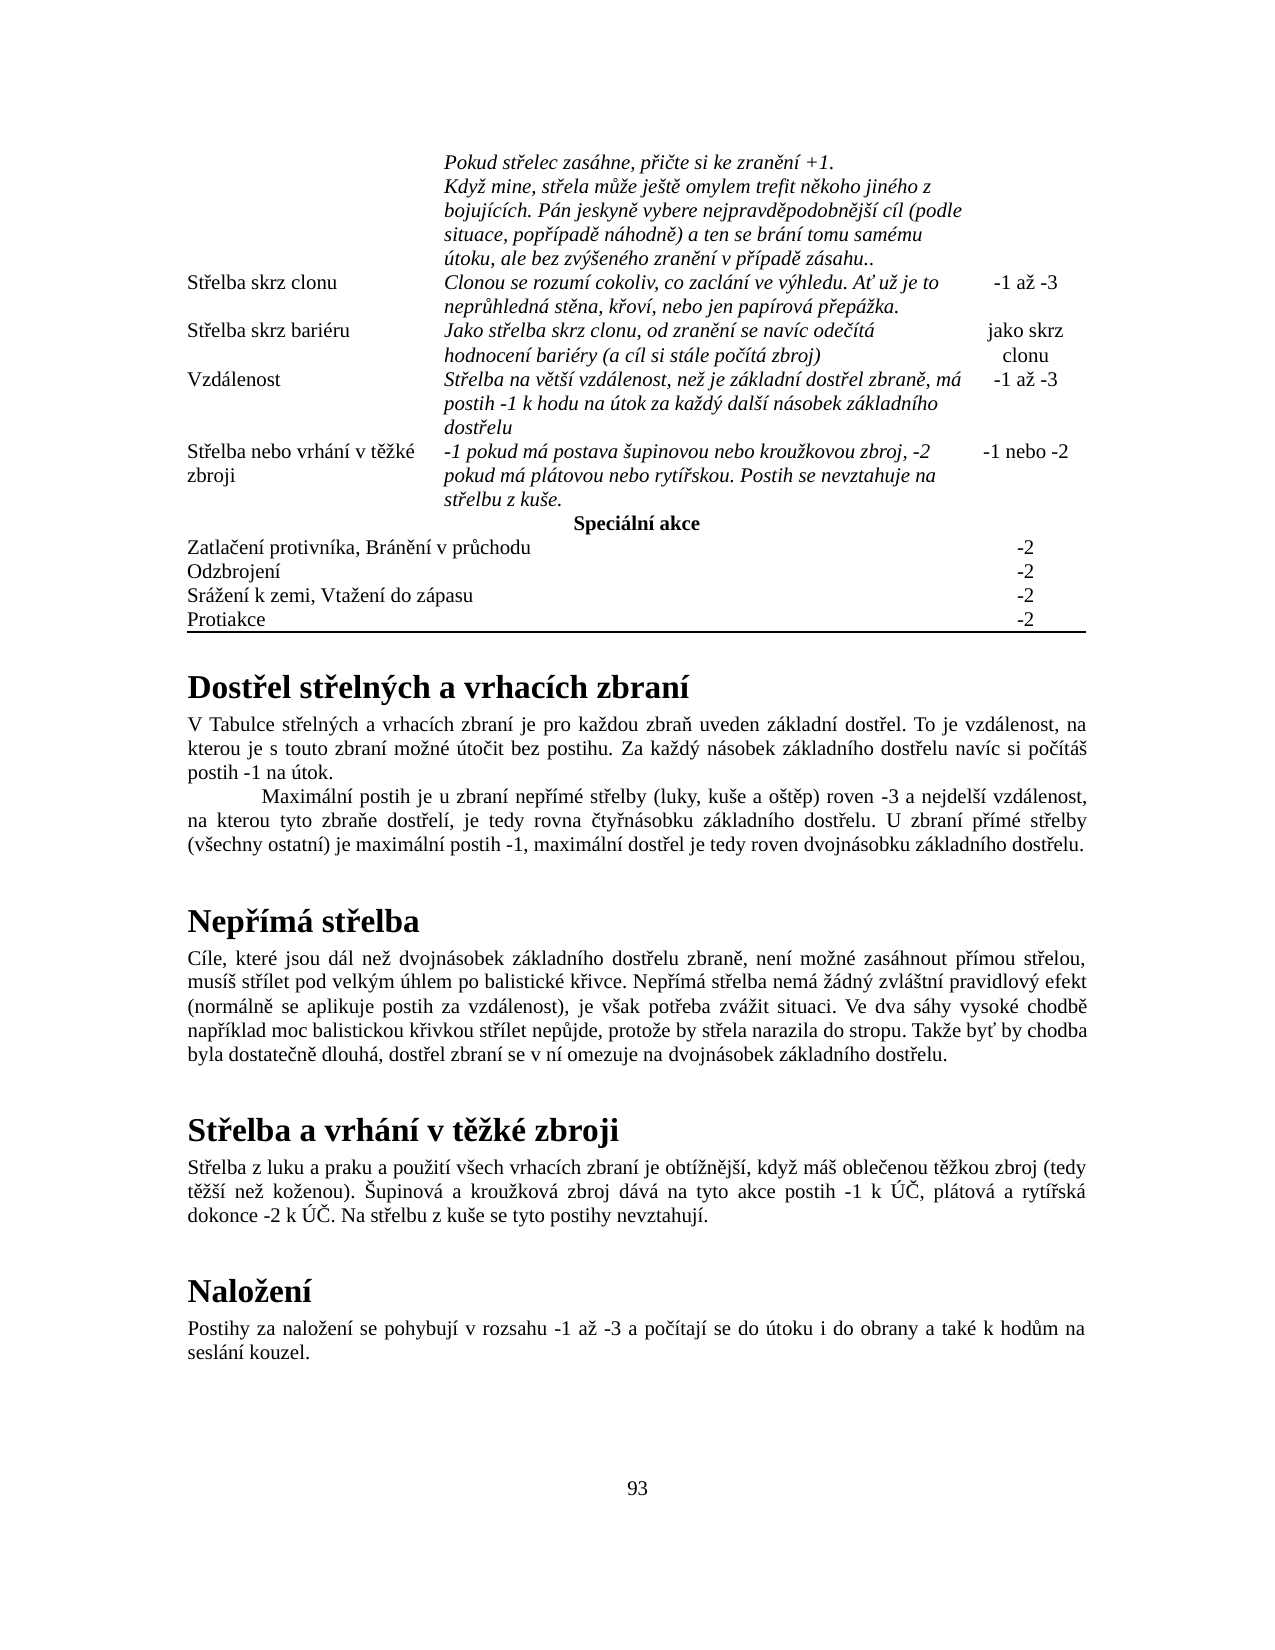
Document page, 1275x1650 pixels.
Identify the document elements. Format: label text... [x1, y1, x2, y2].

table_cell Srážení k zemi, Vtažení do zápasu [187, 583, 965, 607]
table_cell Pokud střelec zasáhne, přičte si ke zranění +1. Když mine, střela může ještě omylem trefit někoho jiného z bojujících. Pán jeskyně vybere nejpravděpodobnější cíl (podle situace, popřípadě náhodně) a ten se brání tomu samému útoku, ale bez zvýšeného zranění v případě zásahu.. [444, 150, 965, 270]
text Cíle, které jsou dál než dvojnásobek základního dostřelu zbraně, není možné zasáhnout přímou střelou, musíš střílet pod velkým úhlem po balistické křivce. Nepřímá střelba nemá žádný zvláštní pravidlový efekt (normálně se aplikuje postih za vzdálenost), je však potřeba zvážit situaci. Ve dva sáhy vysoké chodbě například moc balistickou křivkou střílet nepůjde, protože by střela narazila do stropu. Takže byť by chodba byla dostatečně dlouhá, dostřel zbraní se v ní omezuje na dvojnásobek základního dostřelu. [187, 945, 1087, 1066]
table_cell Speciální akce [187, 511, 1086, 535]
text Střelba z luku a praku a použití všech vrhacích zbraní je obtížnější, když máš oblečenou těžkou zbroj (tedy těžší než koženou). Šupinová a kroužková zbroj dává na tyto akce postih -1 k ÚČ, plátová a rytířská dokonce -2 k ÚČ. Na střelbu z kuše se tyto postihy nevztahují. [187, 1155, 1087, 1227]
table_cell jako skrz clonu [965, 319, 1086, 367]
table_cell Protiakce [187, 607, 965, 631]
table_cell Odzbrojení [187, 559, 965, 583]
table_cell Zatlačení protivníka, Bránění v průchodu [187, 535, 965, 559]
text Postihy za naložení se pohybují v rozsahu -1 až -3 a počítají se do útoku i do obrany a také k hodům na seslání kouzel. [187, 1316, 1087, 1364]
table_cell -2 [965, 535, 1086, 559]
table_cell -2 [965, 559, 1086, 583]
table_cell Jako střelba skrz clonu, od zranění se navíc odečítá hodnocení bariéry (a cíl si stále počítá zbroj) [444, 319, 965, 367]
table_cell Střelba skrz bariéru [187, 319, 444, 367]
table_cell -1 pokud má postava šupinovou nebo kroužkovou zbroj, -2 pokud má plátovou nebo rytířskou. Postih se nevztahuje na střelbu z kuše. [444, 439, 965, 511]
table_cell Vzdálenost [187, 367, 444, 439]
table_cell Clonou se rozumí cokoliv, co zaclání ve výhledu. Ať už je to neprůhledná stěna, křoví, nebo jen papírová přepážka. [444, 270, 965, 318]
table_cell Střelba nebo vrhání v těžké zbroji [187, 439, 444, 511]
text V Tabulce střelných a vrhacích zbraní je pro každou zbraň uveden základní dostřel. To je vzdálenost, na kterou je s touto zbraní možné útočit bez postihu. Za každý násobek základního dostřelu navíc si počítáš postih -1 na útok. Maximální postih je u zbraní nepřímé střelby (luky, kuše a oštěp) roven -3 a nejdelší vzdálenost, na kterou tyto zbraňe dostřelí, je tedy rovna čtyřnásobku základního dostřelu. U zbraní přímé střelby (všechny ostatní) je maximální postih -1, maximální dostřel je tedy roven dvojnásobku základního dostřelu. [187, 712, 1087, 856]
subtitle Naložení [187, 1272, 1087, 1310]
table_cell -1 až -3 [965, 367, 1086, 439]
subtitle Nepřímá střelba [187, 901, 1087, 939]
table_cell Střelba skrz clonu [187, 270, 444, 318]
table_cell -2 [965, 583, 1086, 607]
table_cell -2 [965, 607, 1086, 631]
table_cell -1 nebo -2 [965, 439, 1086, 511]
table_cell [965, 150, 1086, 270]
table_cell [187, 150, 444, 270]
subtitle Dostřel střelných a vrhacích zbraní [187, 668, 1087, 706]
subtitle Střelba a vrhání v těžké zbroji [187, 1111, 1087, 1149]
table_cell Střelba na větší vzdálenost, než je základní dostřel zbraně, má postih -1 k hodu na útok za každý další násobek základního dostřelu [444, 367, 965, 439]
table_cell -1 až -3 [965, 270, 1086, 318]
